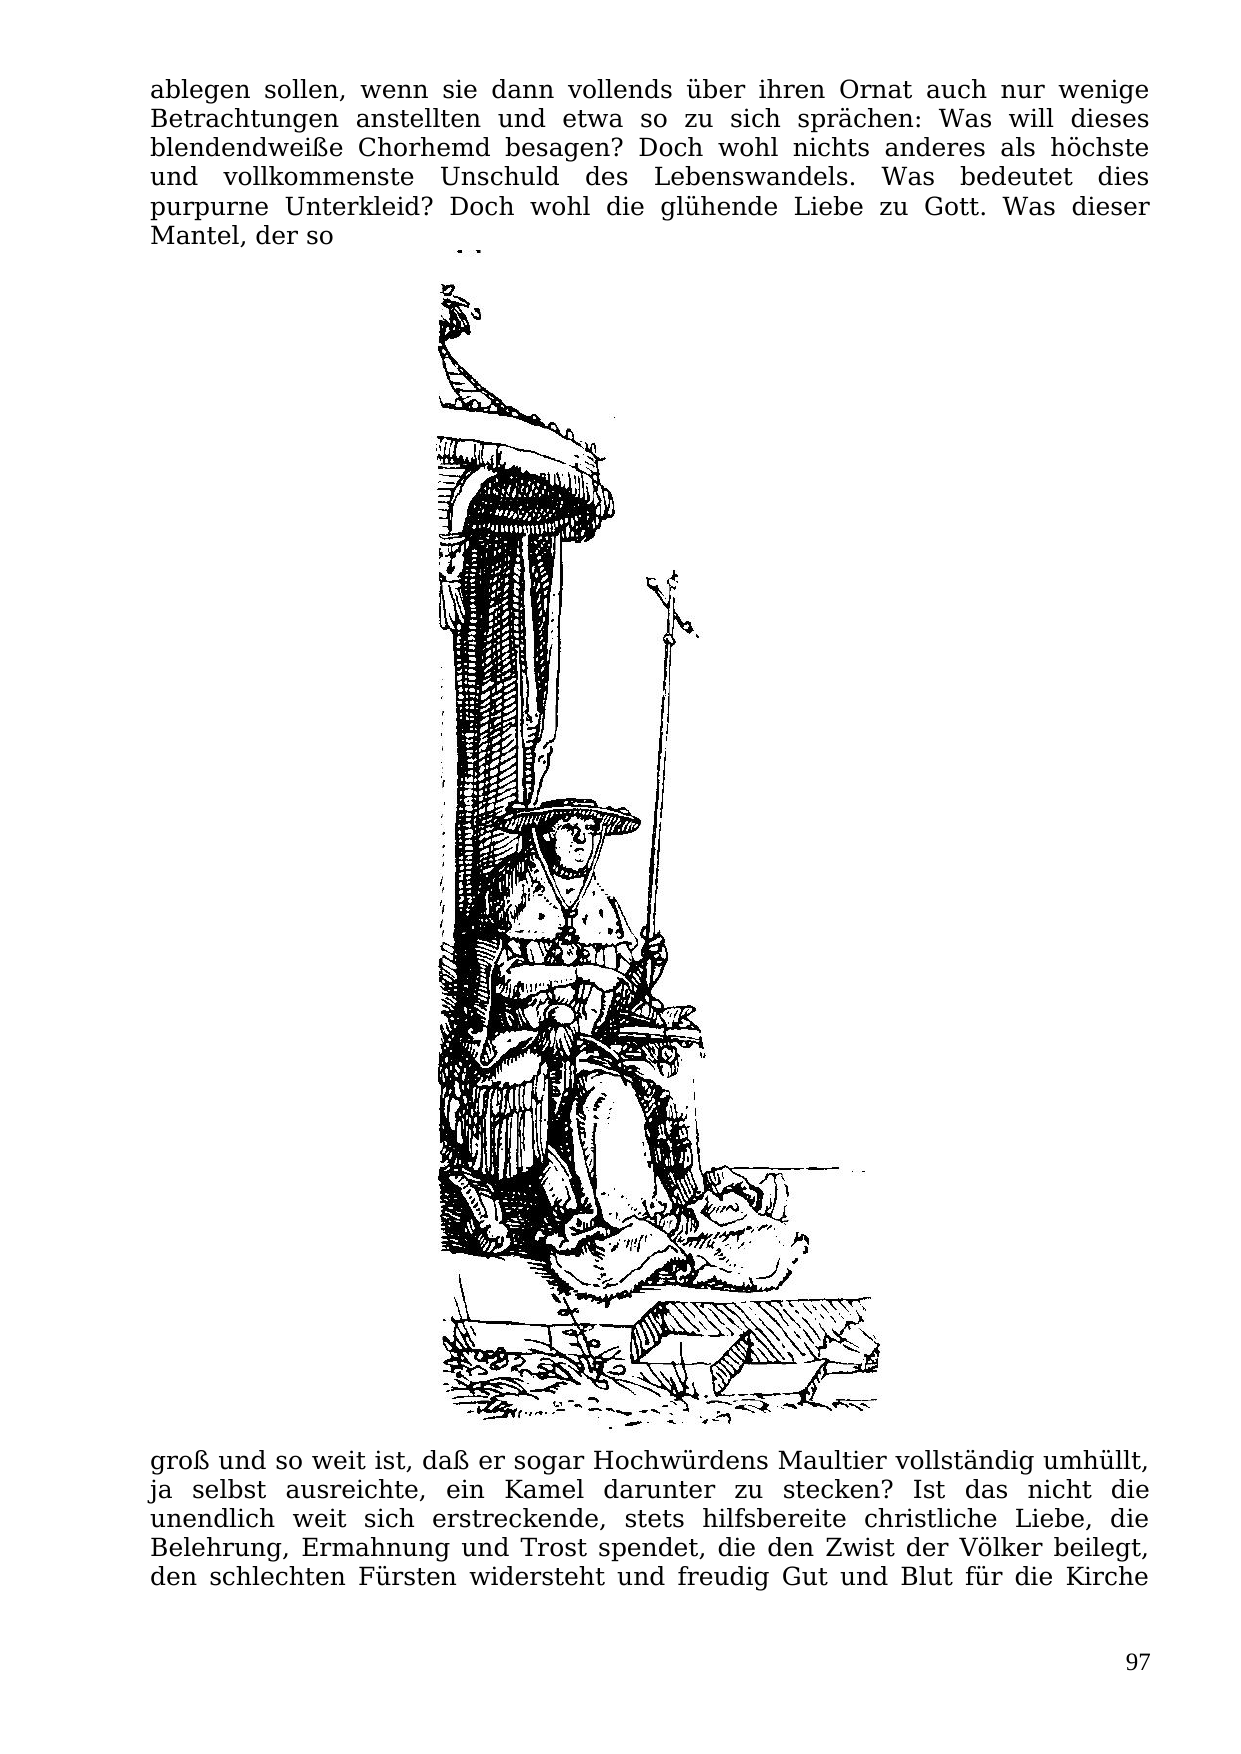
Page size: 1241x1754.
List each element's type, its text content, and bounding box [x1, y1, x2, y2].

text ablegen sollen, wenn sie dann vollends über ihren Ornat auch nur wenige Betrachtungen anstellten und etwa so zu sich sprächen: Was will dieses blendendweiße Chorhemd besagen? Doch wohl nichts anderes als höchste und vollkommenste Unschuld des Lebenswandels. Was bedeutet dies purpurne Unterkleid? Doch wohl die glühende Liebe zu Gott. Was dieser Mantel, der so [150, 75, 1151, 250]
text groß und so weit ist, daß er sogar Hochwürdens Maultier vollständig umhüllt, ja selbst ausreichte, ein Kamel darunter zu stecken? Ist das nicht die unendlich weit sich erstreckende, stets hilfsbereite christliche Liebe, die Belehrung, Ermahnung und Trost spendet, die den Zwist der Völker beilegt, den schlechten Fürsten widersteht und freudig Gut und Blut für die Kirche [150, 1437, 1151, 1592]
picture [367, 250, 933, 1437]
